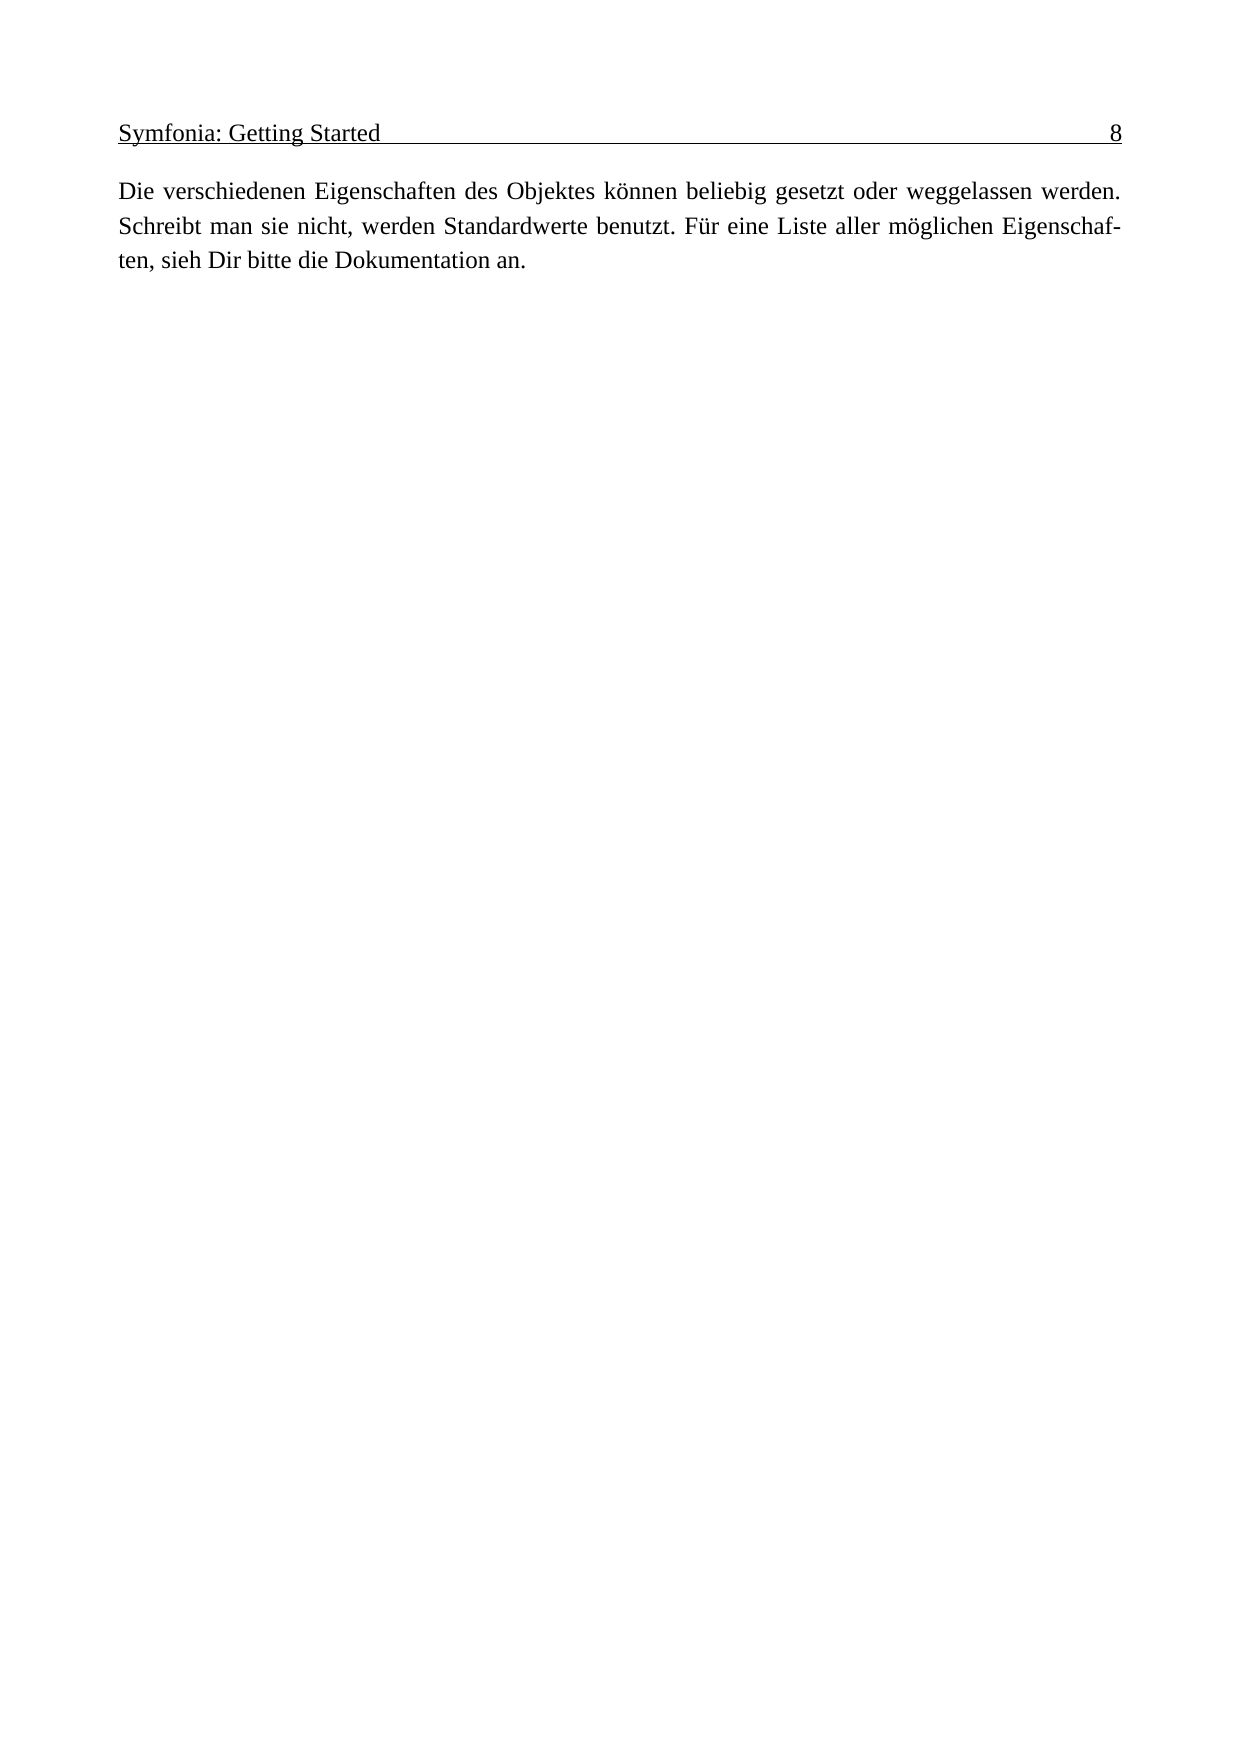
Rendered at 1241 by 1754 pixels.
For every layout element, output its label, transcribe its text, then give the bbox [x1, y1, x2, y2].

text Die verschiedenen Eigenschaften des Objektes können beliebig gesetzt oder weggelassen werden. Schreibt man sie nicht, werden Standardwerte benutzt. Für eine Liste aller möglichen Eigenschaf-ten, sieh Dir bitte die Dokumentation an. [118, 176, 1122, 274]
